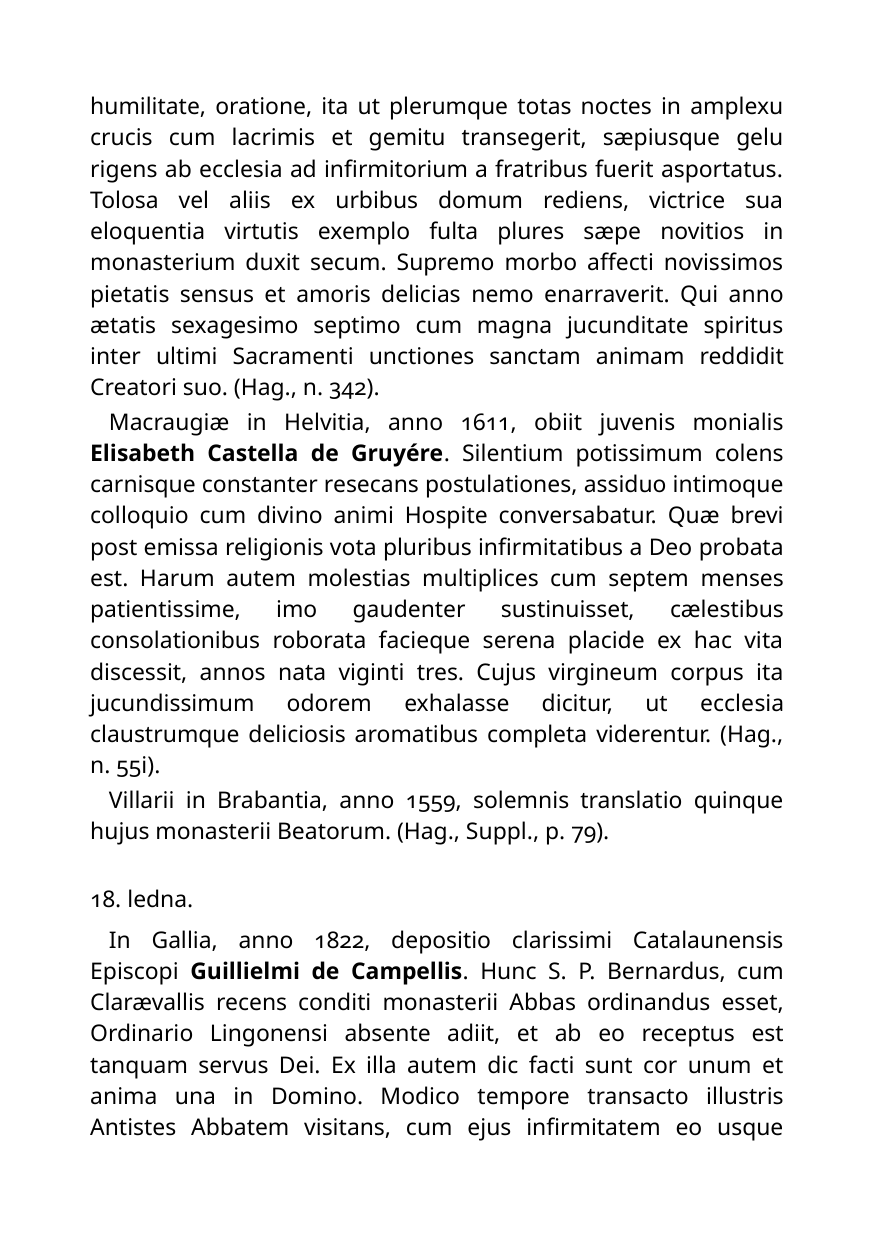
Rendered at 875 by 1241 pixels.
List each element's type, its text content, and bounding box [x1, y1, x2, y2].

text In Gallia, anno 1822, depositio clarissimi Catalaunensis Episcopi Guillielmi de Campellis. Hunc S. P. Bernardus, cum Clarævallis recens conditi monasterii Abbas ordinandus esset, Ordinario Lingonensi absente adiit, et ab eo receptus est tanquam servus Dei. Ex illa autem dic facti sunt cor unum et anima una in Domino. Modico tempore transacto illustris Antistes Abbatem visitans, cum ejus infirmitatem eo usque [90, 923, 784, 1142]
text 18. ledna. [90, 883, 784, 914]
text Villarii in Brabantia, anno 1559, solemnis translatio quinque hujus monasterii Beatorum. (Hag., Suppl., p. 79). [90, 783, 784, 846]
text Macraugiæ in Helvitia, anno 1611, obiit juvenis monialis Elisabeth Castella de Gruyére. Silentium potissimum colens carnisque constanter resecans postulationes, assiduo intimoque colloquio cum divino animi Hospite conversabatur. Quæ brevi post emissa religionis vota pluribus infirmitatibus a Deo probata est. Harum autem molestias multiplices cum septem menses patientissime, imo gaudenter sustinuisset, cælestibus consolationibus roborata facieque serena placide ex hac vita discessit, annos nata viginti tres. Cujus virgineum corpus ita jucundissimum odorem exhalasse dicitur, ut eccle­sia claustrumque deliciosis aromatibus completa viderentur. (Hag., n. 55i). [90, 406, 784, 781]
text humilitate, oratione, ita ut plerumque totas noctes in amplexu crucis cum lacrimis et gemitu transegerit, sæpiusque gelu rigens ab ecclesia ad infirmitorium a fratribus fuerit asportatus. Tolosa vel aliis ex urbibus domum rediens, victrice sua eloquentia virtutis exemplo fulta plures sæpe novitios in monasterium duxit secum. Supremo morbo affecti novissimos pietatis sensus et amoris delicias nemo enarraverit. Qui anno ætatis sexagesimo septimo cum magna jucunditate spiritus inter ultimi Sacramenti unctiones sanctam animam reddidit Creatori suo. (Hag., n. 342). [90, 90, 784, 402]
